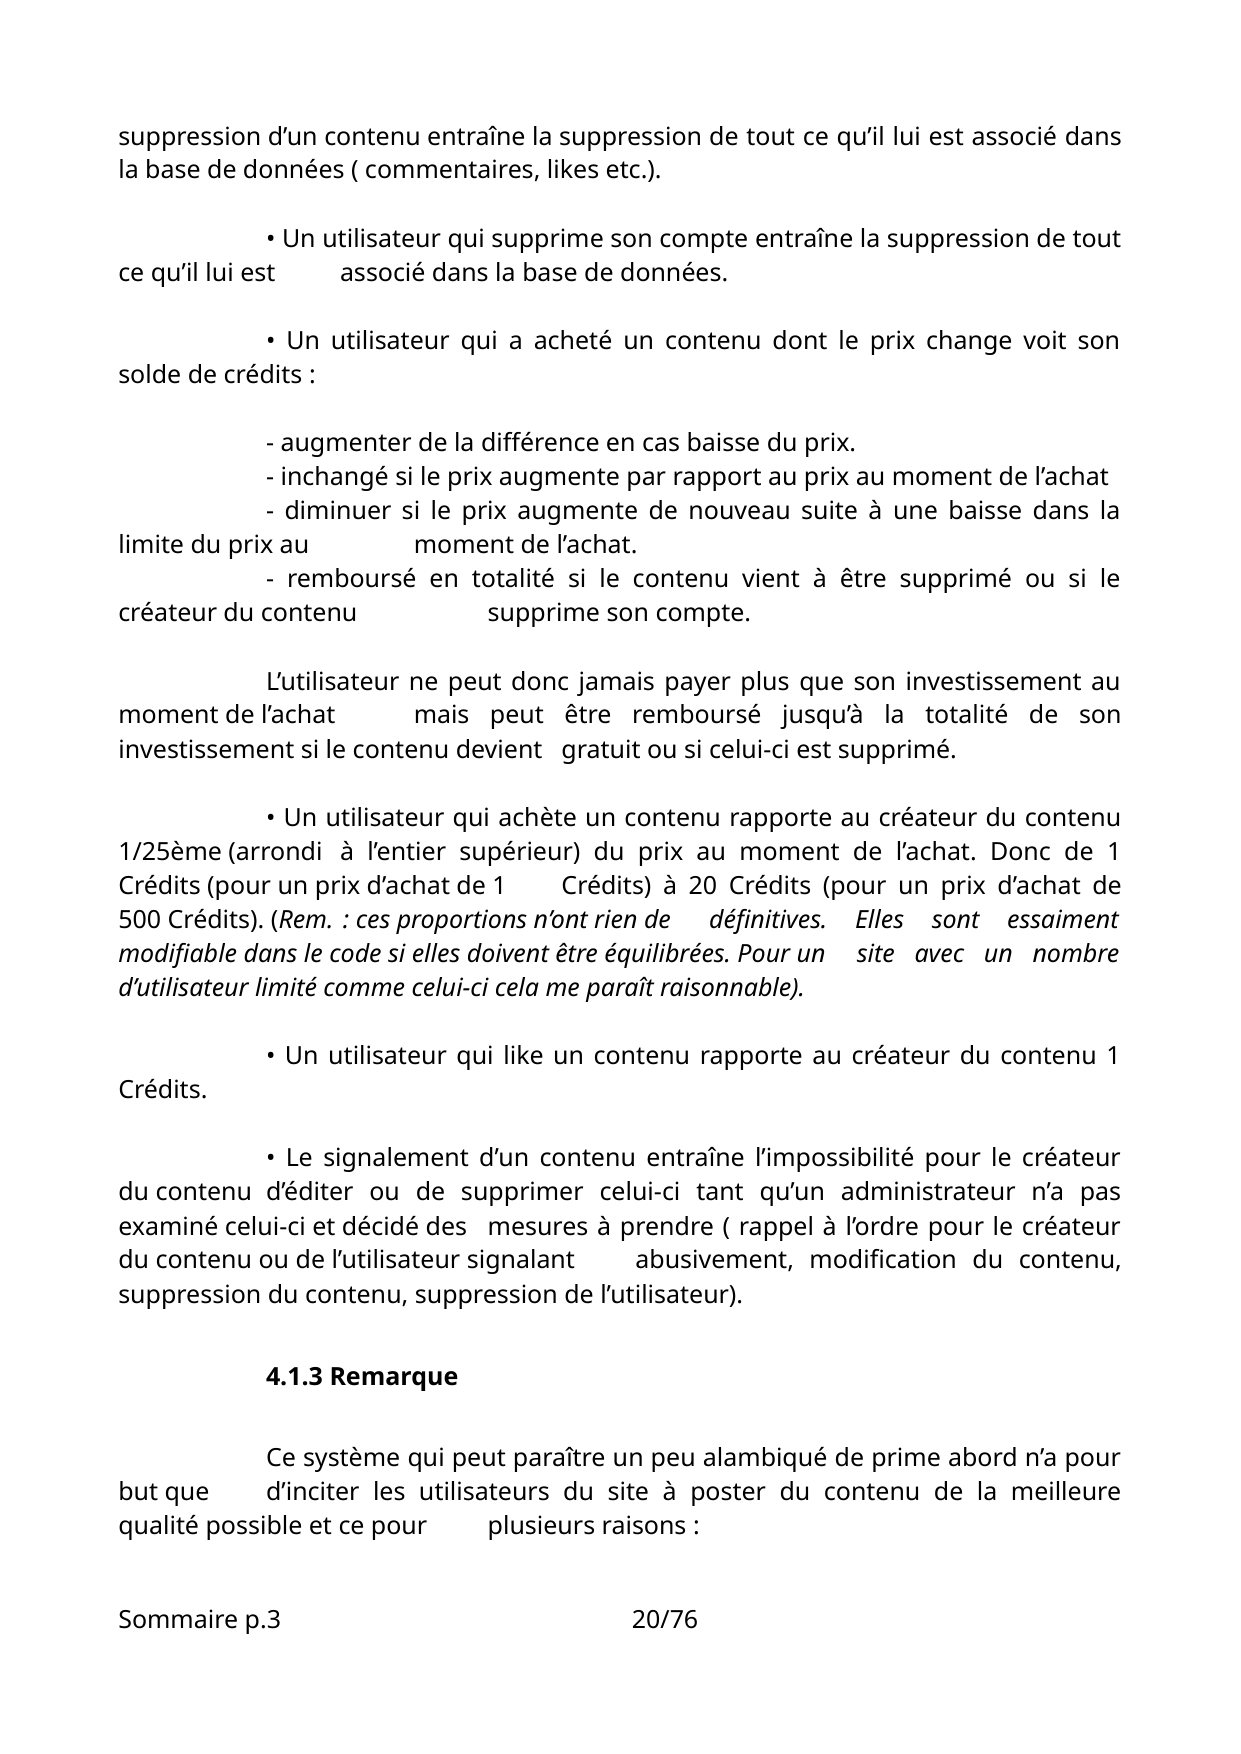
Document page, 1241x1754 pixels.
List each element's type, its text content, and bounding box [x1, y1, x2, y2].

subtitle 4.1.3 Remarque [118, 1359, 1122, 1393]
text - augmenter de la différence en cas baisse du prix. [118, 425, 1122, 459]
text - inchangé si le prix augmente par rapport au prix au moment de l’achat [118, 459, 1122, 493]
text • Un utilisateur qui like un contenu rapporte au créateur du contenu 1 Crédits. [118, 1038, 1122, 1106]
text • Le signalement d’un contenu entraîne l’impossibilité pour le créateur du contenu d’éditer ou de supprimer celui-ci tant qu’un administrateur n’a pas examiné celui-ci et décidé des mesures à prendre ( rappel à l’ordre pour le créateur du contenu ou de l’utilisateur signalant abusivement, modification du contenu, suppression du contenu, suppression de l’utilisateur). [118, 1140, 1122, 1310]
text suppression d’un contenu entraîne la suppression de tout ce qu’il lui est associé dans la base de données ( commentaires, likes etc.). [118, 118, 1122, 186]
text • Un utilisateur qui a acheté un contenu dont le prix change voit son solde de crédits : [118, 322, 1122, 391]
text Ce système qui peut paraître un peu alambiqué de prime abord n’a pour but que d’inciter les utilisateurs du site à poster du contenu de la meilleure qualité possible et ce pour plusieurs raisons : [118, 1439, 1122, 1542]
text L’utilisateur ne peut donc jamais payer plus que son investissement au moment de l’achat mais peut être remboursé jusqu’à la totalité de son investissement si le contenu devient gratuit ou si celui-ci est supprimé. [118, 663, 1122, 765]
text • Un utilisateur qui achète un contenu rapporte au créateur du contenu 1/25ème (arrondi à l’entier supérieur) du prix au moment de l’achat. Donc de 1 Crédits (pour un prix d’achat de 1 Crédits) à 20 Crédits (pour un prix d’achat de 500 Crédits). (Rem. : ces proportions n’ont rien de définitives. Elles sont essaiment modifiable dans le code si elles doivent être équilibrées. Pour un site avec un nombre d’utilisateur limité comme celui-ci cela me paraît raisonnable). [118, 799, 1122, 1004]
text • Un utilisateur qui supprime son compte entraîne la suppression de tout ce qu’il lui est associé dans la base de données. [118, 220, 1122, 288]
text - diminuer si le prix augmente de nouveau suite à une baisse dans la limite du prix au moment de l’achat. [118, 493, 1122, 561]
text - remboursé en totalité si le contenu vient à être supprimé ou si le créateur du contenu supprime son compte. [118, 561, 1122, 629]
